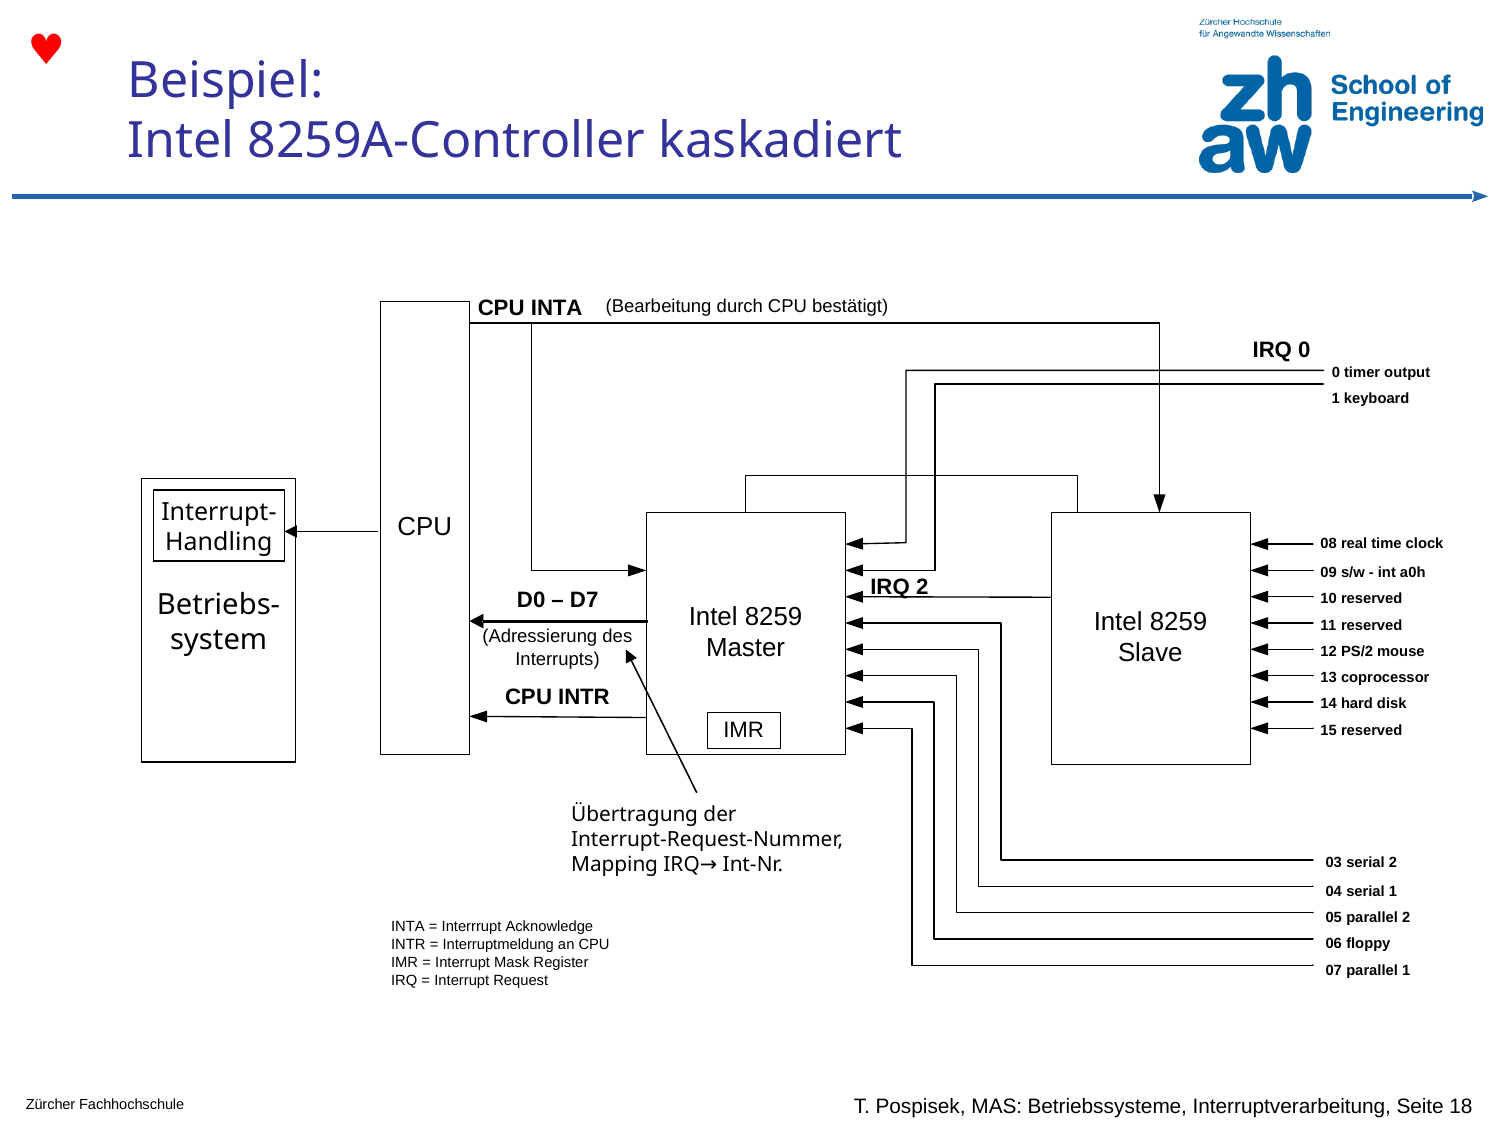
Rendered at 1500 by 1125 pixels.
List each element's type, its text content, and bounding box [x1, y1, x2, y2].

picture [1199, 19, 1483, 173]
text_box Betriebs- system [141, 478, 296, 762]
title Beispiel: Intel 8259A-Controller kaskadiert [112, 50, 1391, 175]
text_box Interrupt- Handling [153, 490, 285, 562]
text_box ♥️ [12, 11, 95, 76]
text_box Übertragung der Interrupt-Request-Nummer, Mapping IRQ→ Int-Nr. [556, 792, 859, 883]
picture [364, 284, 1469, 993]
